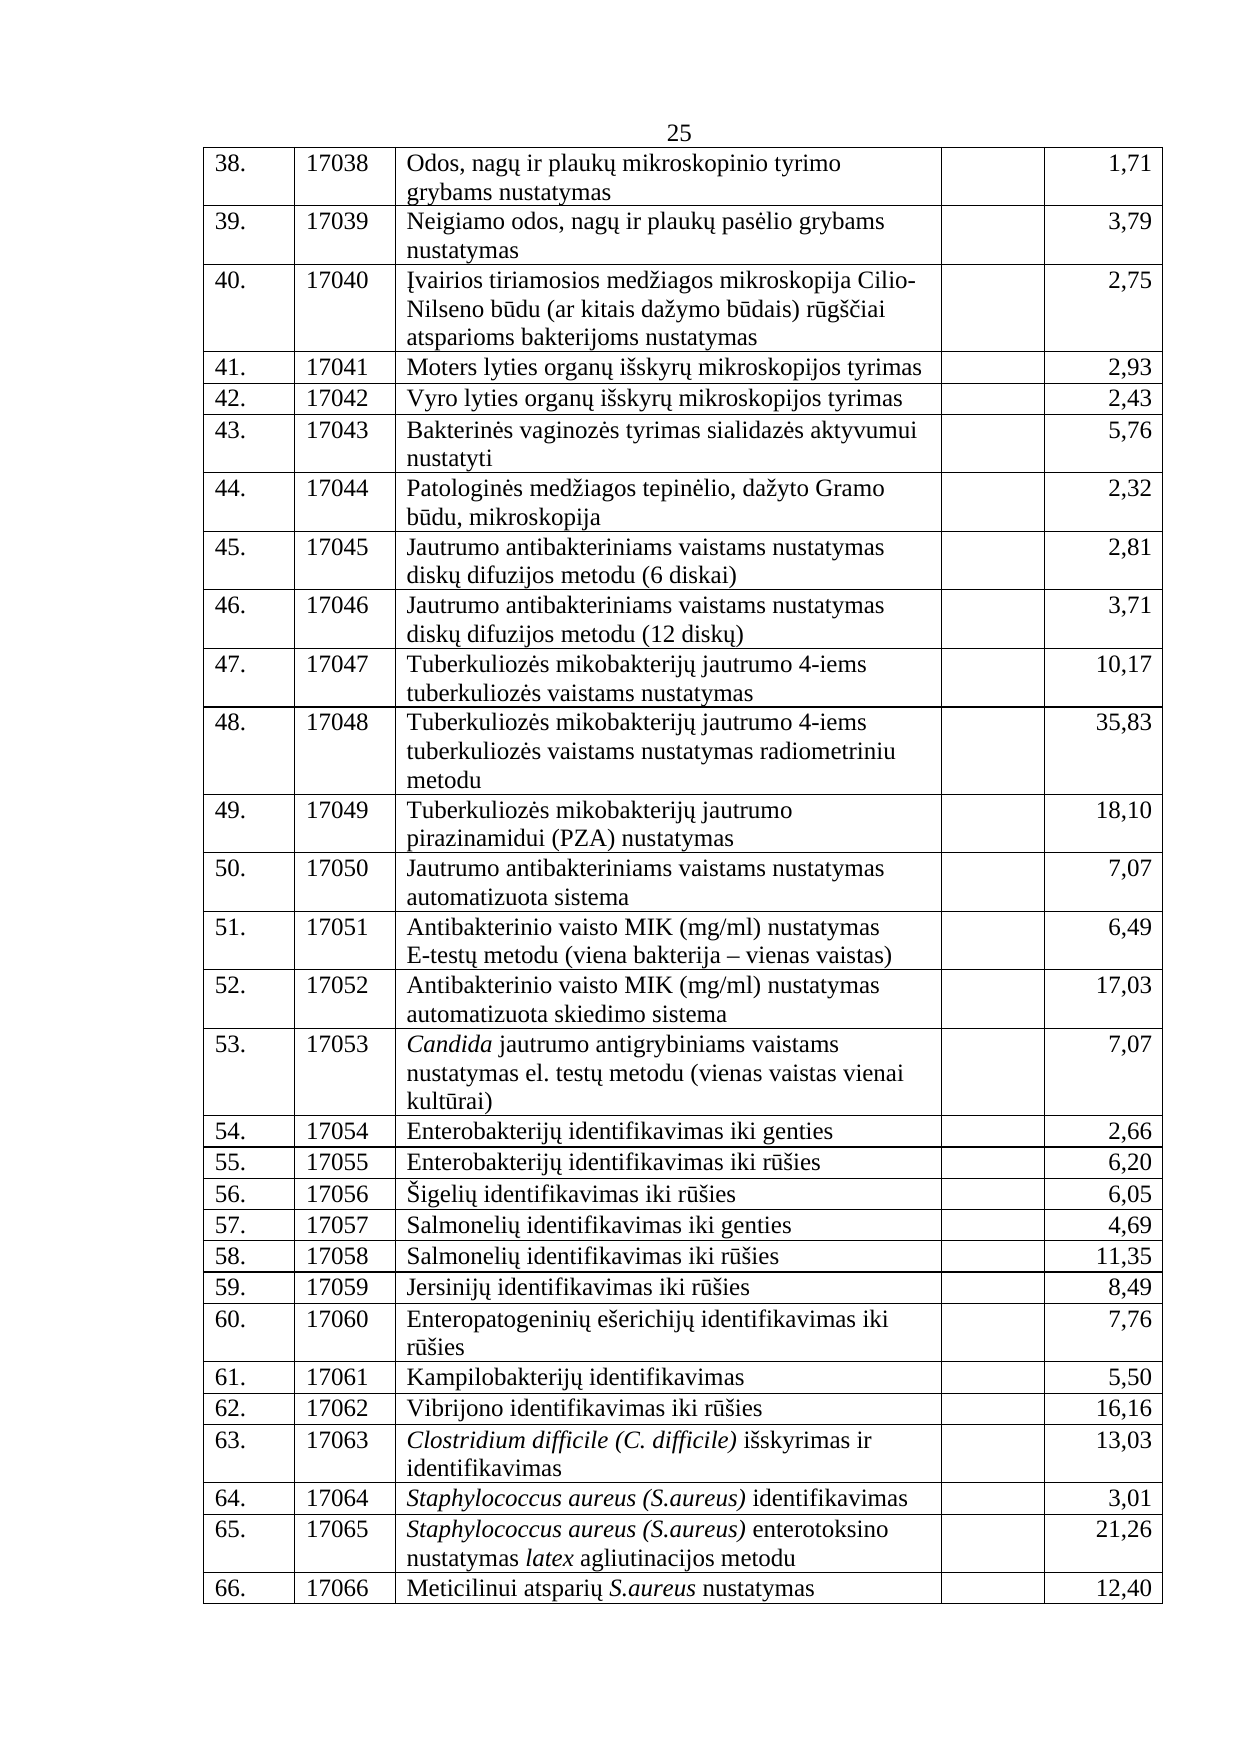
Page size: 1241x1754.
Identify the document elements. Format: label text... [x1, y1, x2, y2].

table_cell [1163, 1393, 1240, 1424]
table_cell [1163, 648, 1240, 706]
table_cell 17058 [295, 1241, 395, 1271]
table_cell 54. [204, 1116, 294, 1146]
table_cell [1163, 147, 1240, 205]
table_cell 59. [204, 1273, 294, 1303]
table_cell 47. [204, 649, 294, 706]
table_cell 66. [204, 1573, 294, 1603]
table_cell 60. [204, 1304, 294, 1361]
table_cell 35,83 [1045, 708, 1162, 794]
table_cell 5,76 [1045, 415, 1162, 472]
table_cell 10,17 [1045, 649, 1162, 706]
table_cell 57. [204, 1210, 294, 1240]
table_cell 17042 [295, 384, 395, 414]
table_cell 6,05 [1045, 1179, 1162, 1209]
table_cell [942, 1483, 1044, 1513]
table_cell 17056 [295, 1179, 395, 1209]
table_cell Tuberkuliozės mikobakterijų jautrumo 4-iems tuberkuliozės vaistams nustatymas [396, 649, 941, 706]
table_cell Meticilinui atsparių S.aureus nustatymas [396, 1573, 941, 1603]
table_cell 12,40 [1045, 1573, 1162, 1603]
table_cell [942, 795, 1044, 852]
table_cell Neigiamo odos, nagų ir plaukų pasėlio grybams nustatymas [396, 206, 941, 264]
table_cell 48. [204, 708, 294, 794]
table_cell Tuberkuliozės mikobakterijų jautrumo 4-iems tuberkuliozės vaistams nustatymas radiometriniu metodu [396, 708, 941, 794]
table_cell Odos, nagų ir plaukų mikroskopinio tyrimo grybams nustatymas [396, 148, 941, 205]
table_cell 17038 [295, 148, 395, 205]
table_cell [1163, 264, 1240, 351]
table_cell [942, 352, 1044, 382]
table_cell 2,81 [1045, 532, 1162, 589]
table_cell Moters lyties organų išskyrų mikroskopijos tyrimas [396, 352, 941, 382]
table_cell 1,71 [1045, 148, 1162, 205]
table_cell 45. [204, 532, 294, 589]
table_cell [942, 1515, 1044, 1572]
table_cell 5,50 [1045, 1362, 1162, 1392]
table_cell 44. [204, 473, 294, 531]
table_cell 2,75 [1045, 265, 1162, 351]
table_cell 17040 [295, 265, 395, 351]
table_cell [942, 532, 1044, 589]
table_cell [942, 1241, 1044, 1271]
table_cell 63. [204, 1425, 294, 1482]
table_cell Enterobakterijų identifikavimas iki genties [396, 1116, 941, 1146]
table_cell [942, 590, 1044, 648]
table_cell 49. [204, 795, 294, 852]
table_cell [1163, 1028, 1240, 1115]
table_cell 62. [204, 1394, 294, 1424]
table_cell [942, 1179, 1044, 1209]
table_cell 50. [204, 853, 294, 911]
table_cell 65. [204, 1515, 294, 1572]
table_cell Staphylococcus aureus (S.aureus) identifikavimas [396, 1483, 941, 1513]
table_cell 3,71 [1045, 590, 1162, 648]
table_cell Tuberkuliozės mikobakterijų jautrumo pirazinamidui (PZA) nustatymas [396, 795, 941, 852]
table_cell 7,07 [1045, 853, 1162, 911]
table_cell [942, 1573, 1044, 1603]
table_cell 3,01 [1045, 1483, 1162, 1513]
table_cell 16,16 [1045, 1394, 1162, 1424]
table_cell 17060 [295, 1304, 395, 1361]
table_cell [1163, 589, 1240, 648]
table_cell 17050 [295, 853, 395, 911]
table_cell [942, 1425, 1044, 1482]
table_cell 7,76 [1045, 1304, 1162, 1361]
table_cell 55. [204, 1148, 294, 1178]
table_cell 11,35 [1045, 1241, 1162, 1271]
table_cell Kampilobakterijų identifikavimas [396, 1362, 941, 1392]
table_cell 13,03 [1045, 1425, 1162, 1482]
table_cell [942, 970, 1044, 1028]
table_cell Antibakterinio vaisto MIK (mg/ml) nustatymas automatizuota skiedimo sistema [396, 970, 941, 1028]
table_cell [1163, 911, 1240, 969]
table_cell 39. [204, 206, 294, 264]
table_cell 17061 [295, 1362, 395, 1392]
table_cell Candida jautrumo antigrybiniams vaistams nustatymas el. testų metodu (vienas vaistas vienai kultūrai) [396, 1029, 941, 1115]
table_cell [942, 1116, 1044, 1146]
table_cell 17062 [295, 1394, 395, 1424]
table_cell 4,69 [1045, 1210, 1162, 1240]
table_cell 17053 [295, 1029, 395, 1115]
table_cell Salmonelių identifikavimas iki genties [396, 1210, 941, 1240]
table_cell [942, 473, 1044, 531]
table_cell 40. [204, 265, 294, 351]
table_cell Jautrumo antibakteriniams vaistams nustatymas automatizuota sistema [396, 853, 941, 911]
table_cell [1163, 351, 1240, 382]
table_cell 17048 [295, 708, 395, 794]
table_cell 51. [204, 912, 294, 969]
table_cell [1163, 1361, 1240, 1392]
table_cell Clostridium difficile (C. difficile) išskyrimas ir identifikavimas [396, 1425, 941, 1482]
table_cell [1163, 472, 1240, 531]
table_cell 17045 [295, 532, 395, 589]
table_cell [1163, 531, 1240, 589]
table_cell 2,32 [1045, 473, 1162, 531]
table_cell [942, 148, 1044, 205]
table_cell Staphylococcus aureus (S.aureus) enterotoksino nustatymas latex agliutinacijos metodu [396, 1515, 941, 1572]
table_cell [1163, 1146, 1240, 1178]
table_cell [942, 1148, 1044, 1178]
table_cell 2,66 [1045, 1116, 1162, 1146]
table_cell 17063 [295, 1425, 395, 1482]
table_cell [942, 265, 1044, 351]
table_cell [1163, 205, 1240, 264]
table_cell [942, 206, 1044, 264]
table_cell 21,26 [1045, 1515, 1162, 1572]
table_cell 17065 [295, 1515, 395, 1572]
table_cell [1163, 1209, 1240, 1240]
table_cell [942, 384, 1044, 414]
table_cell [1163, 794, 1240, 852]
table_cell [1163, 1240, 1240, 1271]
table_cell [942, 1304, 1044, 1361]
table_cell Jautrumo antibakteriniams vaistams nustatymas diskų difuzijos metodu (12 diskų) [396, 590, 941, 648]
table_cell 41. [204, 352, 294, 382]
table_cell [1163, 706, 1240, 794]
table_cell [942, 415, 1044, 472]
table_cell Šigelių identifikavimas iki rūšies [396, 1179, 941, 1209]
table_cell Jautrumo antibakteriniams vaistams nustatymas diskų difuzijos metodu (6 diskai) [396, 532, 941, 589]
table_cell 38. [204, 148, 294, 205]
table_cell Enterobakterijų identifikavimas iki rūšies [396, 1148, 941, 1178]
table_cell Vyro lyties organų išskyrų mikroskopijos tyrimas [396, 384, 941, 414]
table_cell 58. [204, 1241, 294, 1271]
table_cell 17059 [295, 1273, 395, 1303]
table_cell Bakterinės vaginozės tyrimas sialidazės aktyvumui nustatyti [396, 415, 941, 472]
table_cell 17044 [295, 473, 395, 531]
table_cell [1163, 1572, 1240, 1603]
table_cell [942, 649, 1044, 706]
table_cell Salmonelių identifikavimas iki rūšies [396, 1241, 941, 1271]
table_cell Jersinijų identifikavimas iki rūšies [396, 1273, 941, 1303]
table_cell 3,79 [1045, 206, 1162, 264]
table_cell 6,20 [1045, 1148, 1162, 1178]
table_cell [1163, 1303, 1240, 1361]
table_cell 56. [204, 1179, 294, 1209]
table_cell 17039 [295, 206, 395, 264]
table_cell [942, 1362, 1044, 1392]
table_cell 17055 [295, 1148, 395, 1178]
table_cell 17043 [295, 415, 395, 472]
table_cell 64. [204, 1483, 294, 1513]
table_cell 18,10 [1045, 795, 1162, 852]
table_cell [1163, 969, 1240, 1028]
table_cell [942, 1273, 1044, 1303]
table_cell 46. [204, 590, 294, 648]
table_cell [1163, 383, 1240, 414]
table_cell 53. [204, 1029, 294, 1115]
table_cell [1163, 1482, 1240, 1513]
table_cell 17051 [295, 912, 395, 969]
table_cell 2,43 [1045, 384, 1162, 414]
table_cell Patologinės medžiagos tepinėlio, dažyto Gramo būdu, mikroskopija [396, 473, 941, 531]
table_cell 43. [204, 415, 294, 472]
table_cell [942, 912, 1044, 969]
table_cell 8,49 [1045, 1273, 1162, 1303]
table_cell 17064 [295, 1483, 395, 1513]
table_cell Vibrijono identifikavimas iki rūšies [396, 1394, 941, 1424]
table_cell [942, 853, 1044, 911]
table_cell 7,07 [1045, 1029, 1162, 1115]
table_cell 17054 [295, 1116, 395, 1146]
table_cell 6,49 [1045, 912, 1162, 969]
table_cell [942, 1394, 1044, 1424]
table_cell [1163, 1424, 1240, 1482]
table_cell 42. [204, 384, 294, 414]
table_cell Antibakterinio vaisto MIK (mg/ml) nustatymas E-testų metodu (viena bakterija – vienas vaistas) [396, 912, 941, 969]
table_cell [1163, 1178, 1240, 1209]
table_cell Įvairios tiriamosios medžiagos mikroskopija Cilio-Nilseno būdu (ar kitais dažymo būdais) rūgščiai atsparioms bakterijoms nustatymas [396, 265, 941, 351]
table_cell 17,03 [1045, 970, 1162, 1028]
table_cell [1163, 1115, 1240, 1146]
table_cell [942, 708, 1044, 794]
table_cell [1163, 1271, 1240, 1303]
table_cell [1163, 414, 1240, 472]
table_cell 17057 [295, 1210, 395, 1240]
table_cell 17066 [295, 1573, 395, 1603]
table_cell [1163, 852, 1240, 911]
table_cell 17047 [295, 649, 395, 706]
table_cell 17052 [295, 970, 395, 1028]
table_cell 17046 [295, 590, 395, 648]
table_cell Enteropatogeninių ešerichijų identifikavimas iki rūšies [396, 1304, 941, 1361]
table_cell [1163, 1514, 1240, 1572]
table_cell 2,93 [1045, 352, 1162, 382]
table_cell [942, 1210, 1044, 1240]
table_cell 17049 [295, 795, 395, 852]
table_cell [942, 1029, 1044, 1115]
table_cell 52. [204, 970, 294, 1028]
table_cell 61. [204, 1362, 294, 1392]
table_cell 17041 [295, 352, 395, 382]
